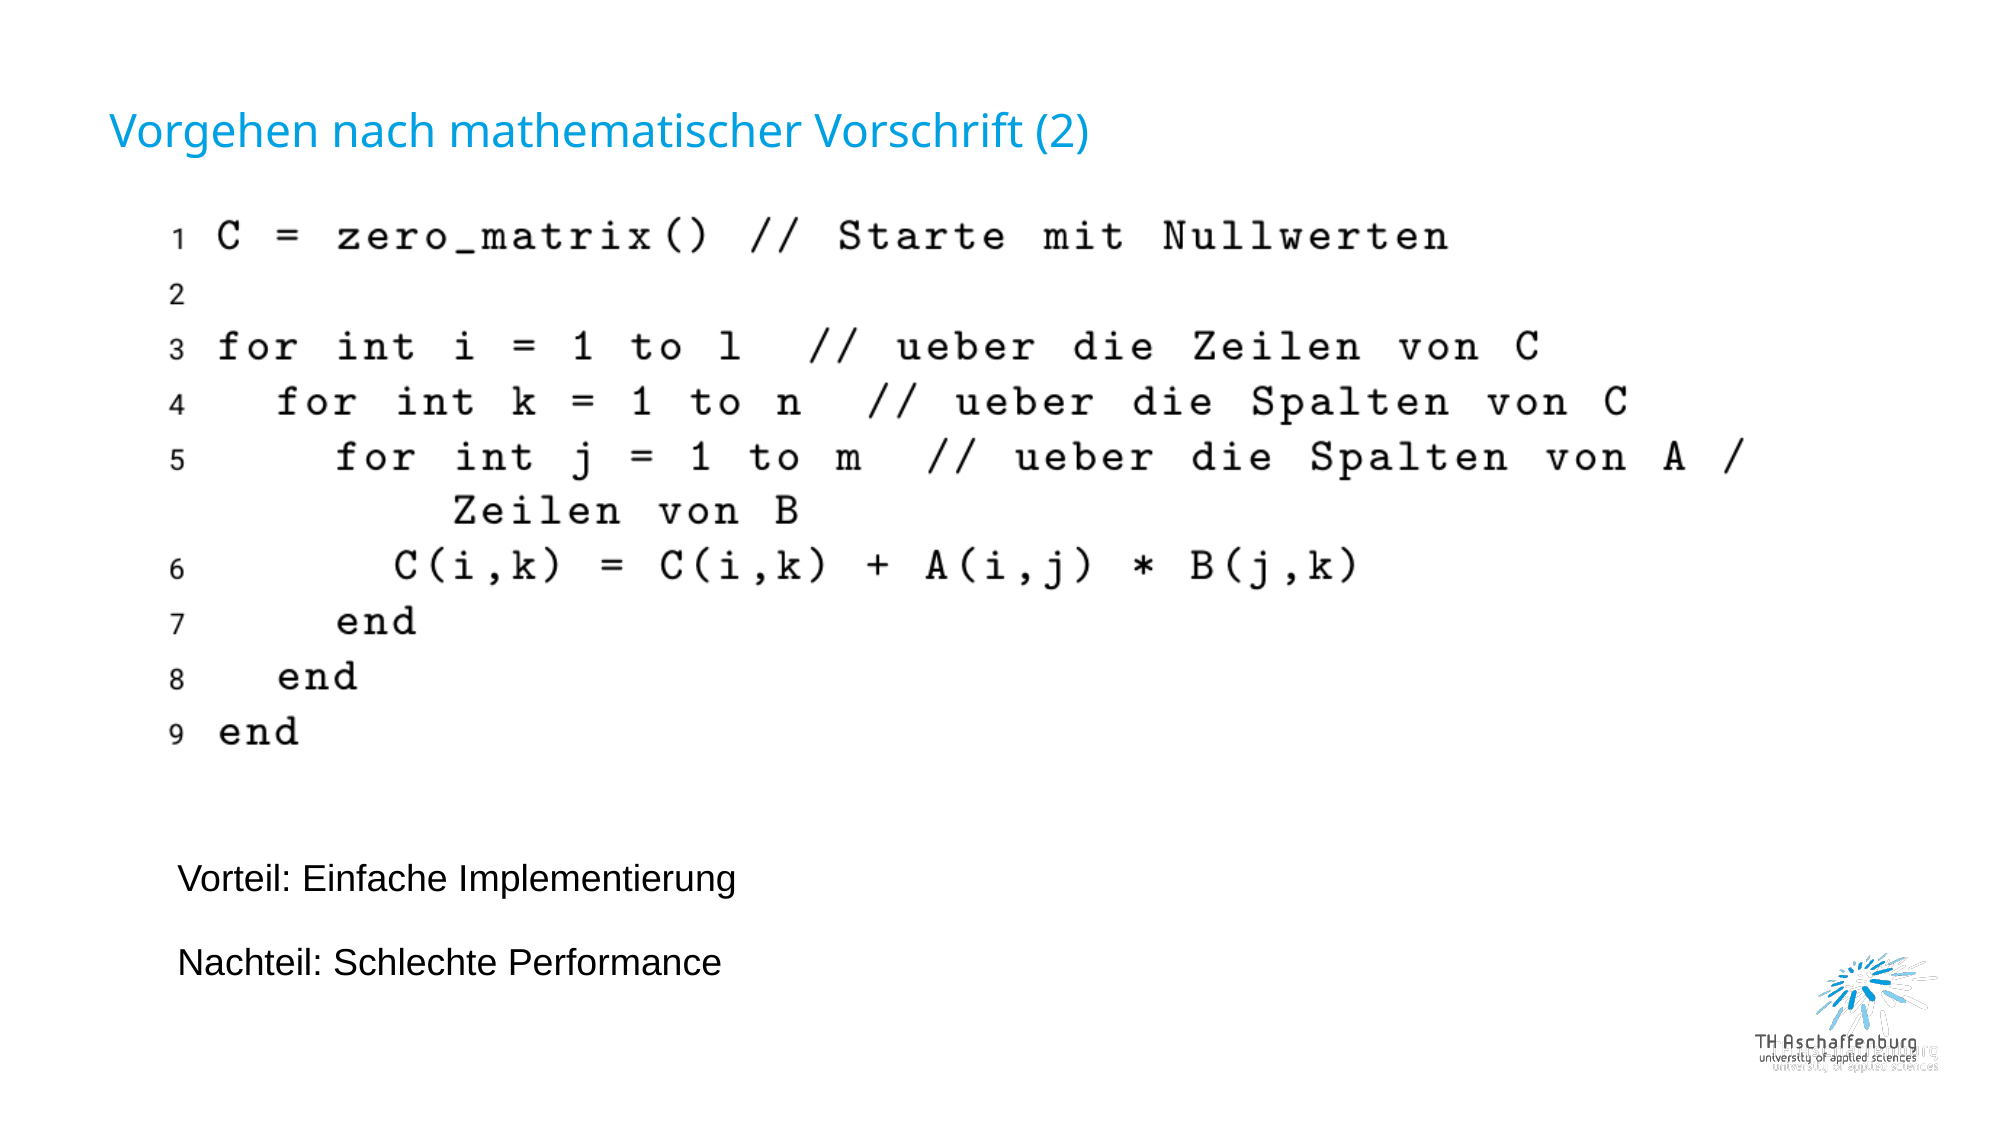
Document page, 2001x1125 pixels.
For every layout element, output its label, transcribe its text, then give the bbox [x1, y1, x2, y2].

text_box Vorteil: Einfache Implementierung Nachteil: Schlechte Performance [162, 849, 753, 991]
title Vorgehen nach mathematischer Vorschrift (2) [94, 94, 1820, 165]
picture [146, 194, 1777, 771]
picture [1755, 953, 1938, 1073]
